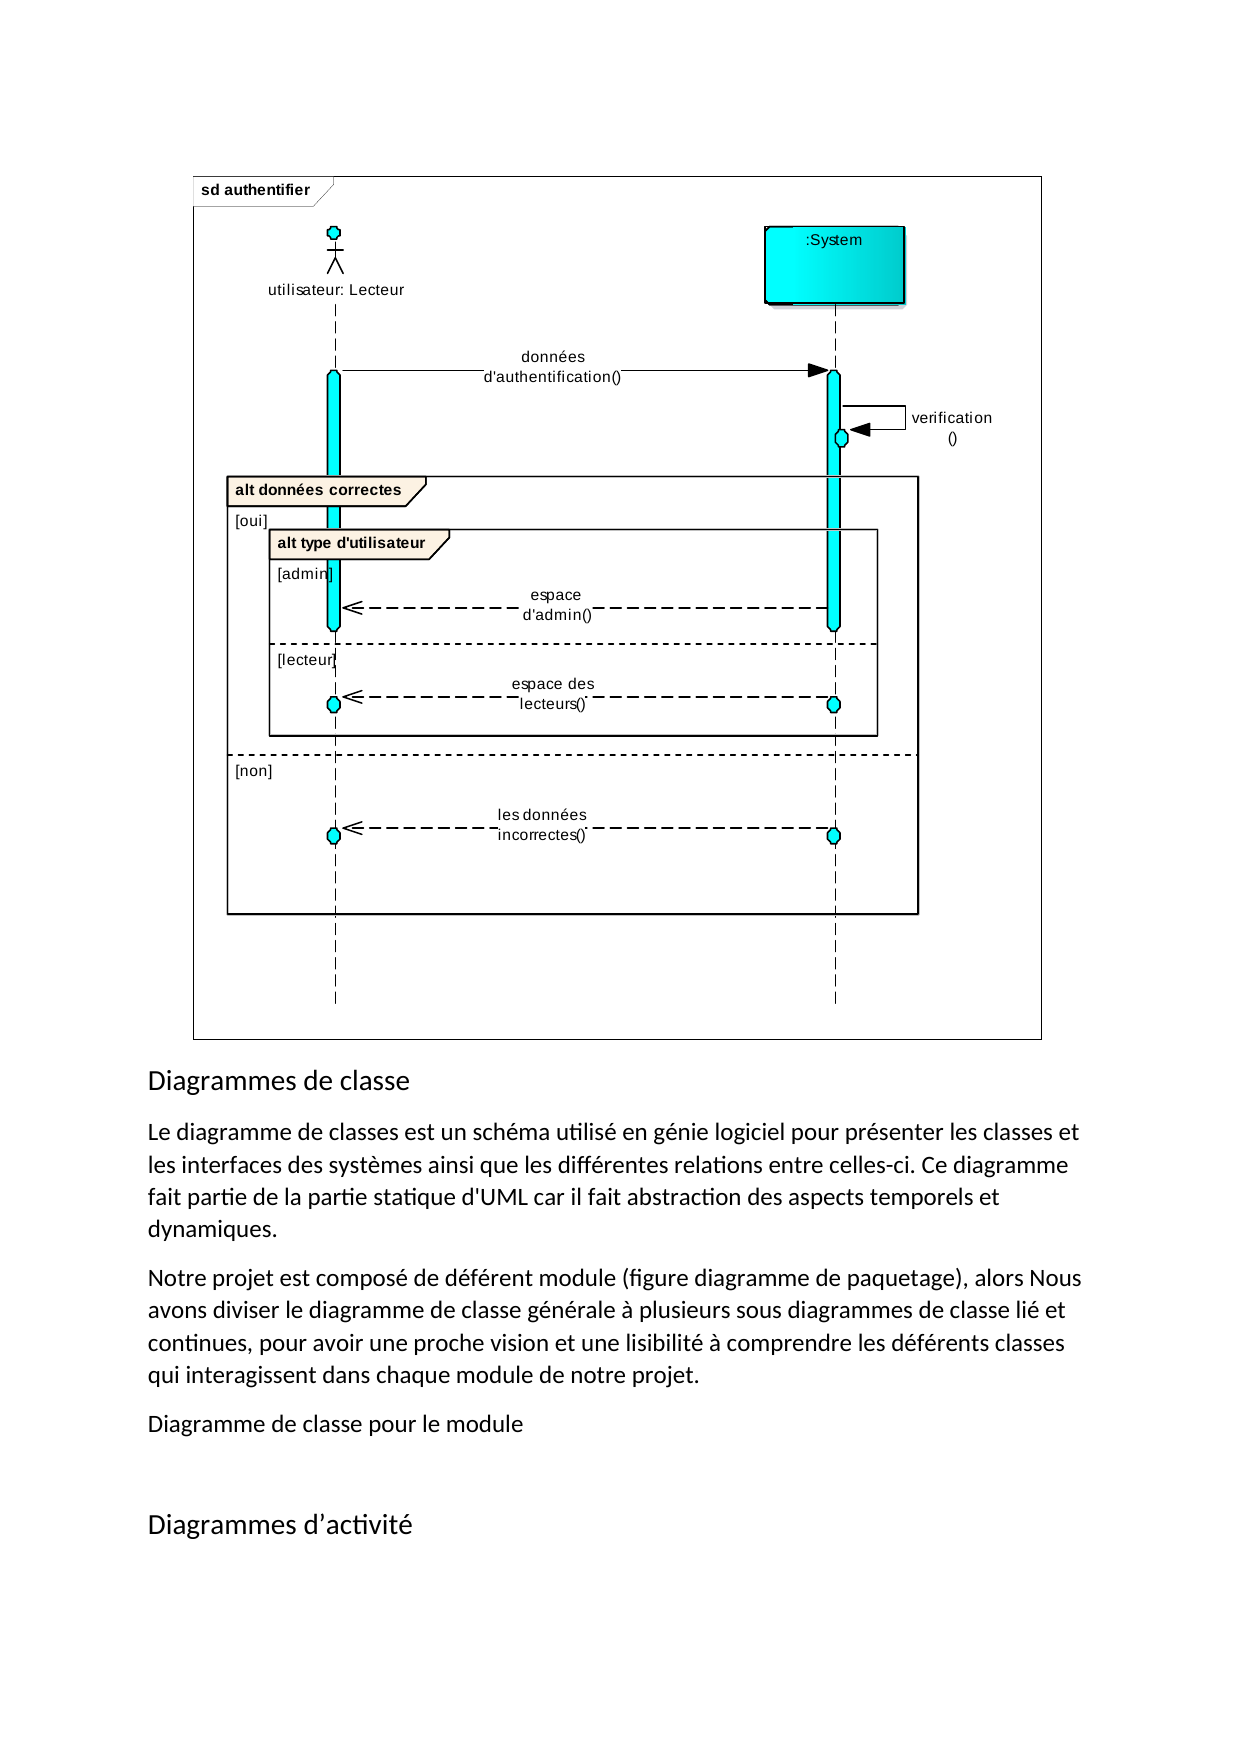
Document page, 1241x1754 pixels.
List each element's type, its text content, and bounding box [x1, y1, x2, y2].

text Diagrammes d’activité [148, 1506, 1093, 1542]
text Le diagramme de classes est un schéma utilisé en génie logiciel pour présenter les classes et les interfaces des systèmes ainsi que les différentes relations entre celles-ci. Ce diagramme fait partie de la partie statique d'UML car il fait abstraction des aspects temporels et dynamiques. [148, 1117, 1093, 1244]
text Notre projet est composé de déférent module (figure diagramme de paquetage), alors Nous avons diviser le diagramme de classe générale à plusieurs sous diagrammes de classe lié et continues, pour avoir une proche vision et une lisibilité à comprendre les déférents classes qui interagissent dans chaque module de notre projet. [148, 1262, 1093, 1390]
text Diagrammes de classe [148, 1062, 1093, 1098]
text Diagramme de classe pour le module [148, 1408, 1093, 1439]
